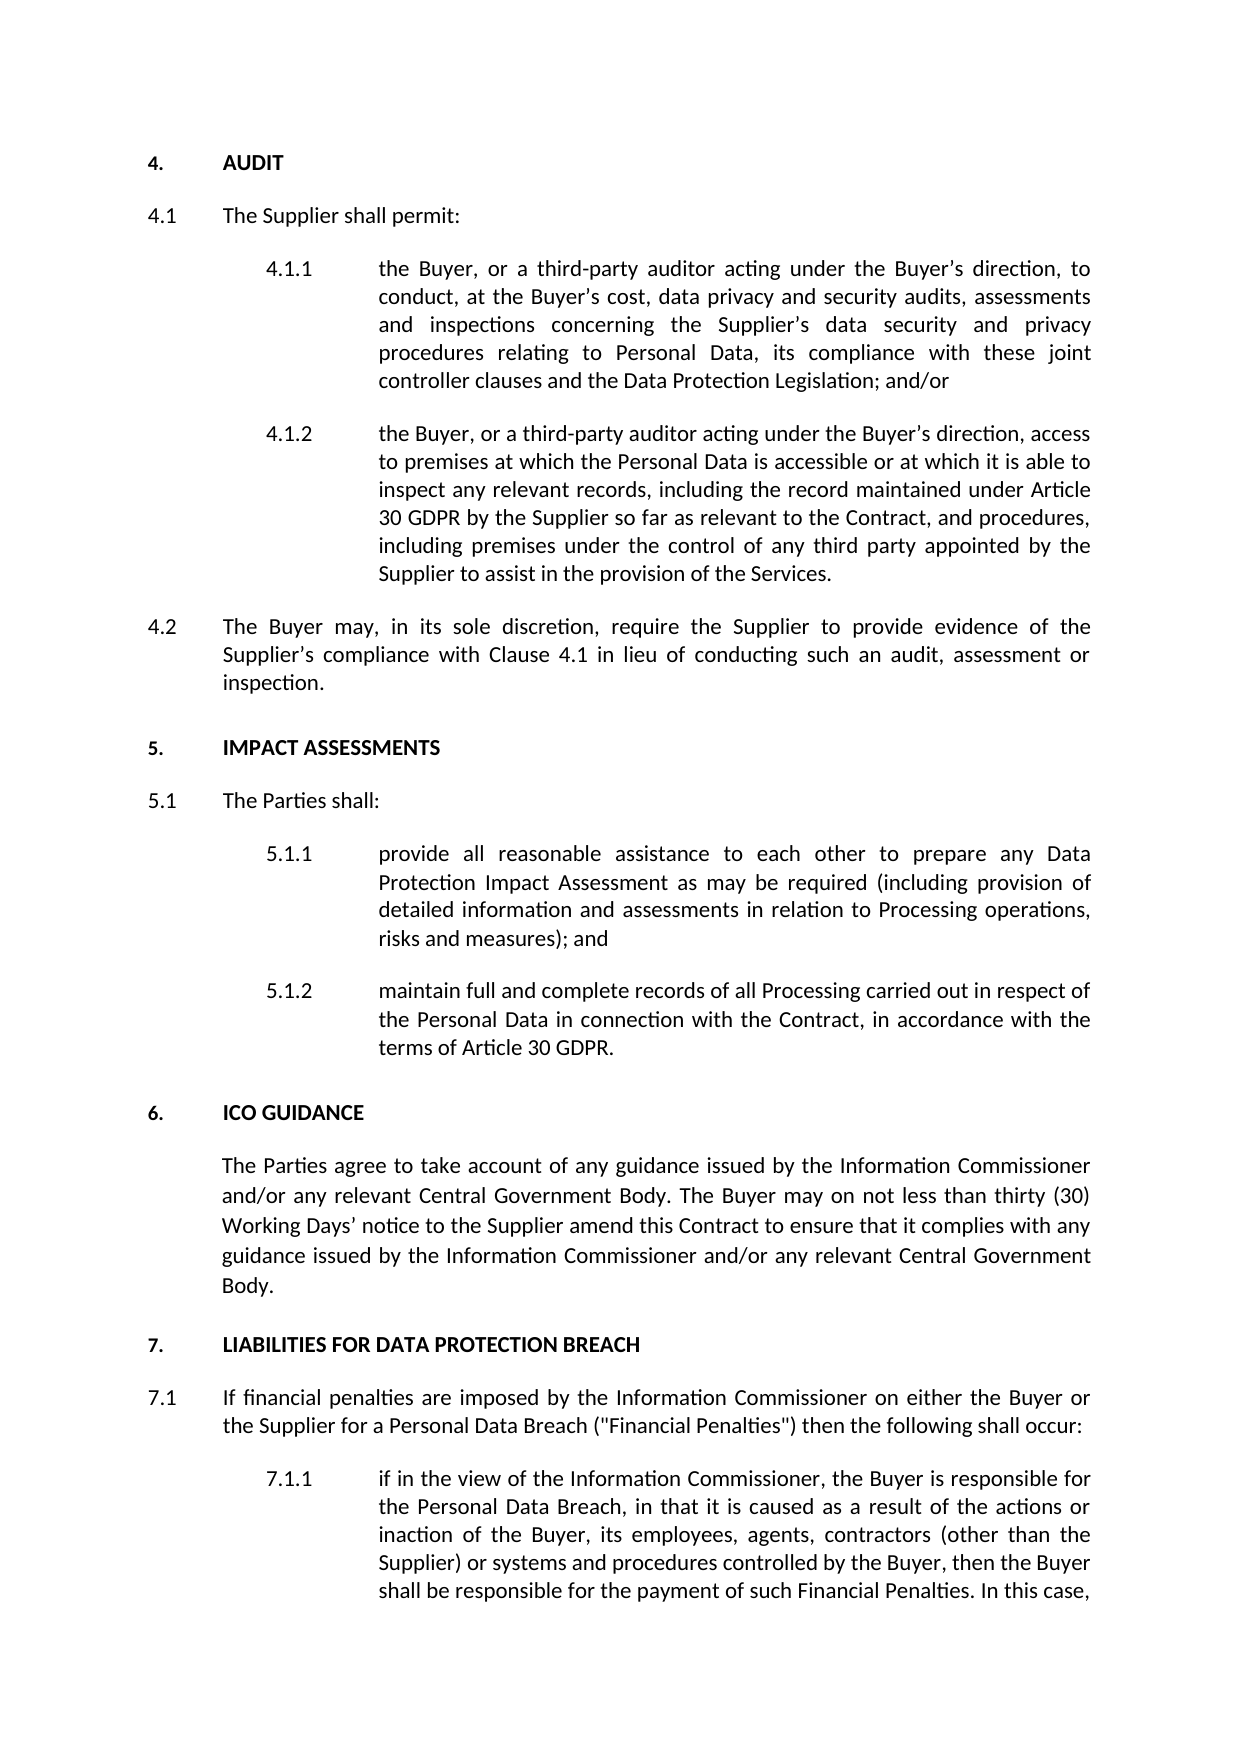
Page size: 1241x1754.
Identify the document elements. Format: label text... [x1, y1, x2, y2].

list The Parties shall: [148, 787, 1092, 814]
list the Buyer, or a third-party auditor acting under the Buyer’s direction, access to premises at which the Personal Data is accessible or at which it is able to inspect any relevant records, including the record maintained under Article 30 GDPR by the Supplier so far as relevant to the Contract, and procedures, including premises under the control of any third party appointed by the Supplier to assist in the provision of the Services. [266, 419, 1092, 587]
list The Supplier shall permit: [148, 201, 1092, 229]
list LIABILITIES FOR DATA PROTECTION BREACH [148, 1330, 1092, 1358]
list If financial penalties are imposed by the Information Commissioner on either the Buyer or the Supplier for a Personal Data Breach ("Financial Penalties") then the following shall occur: [148, 1383, 1092, 1439]
list provide all reasonable assistance to each other to prepare any Data Protection Impact Assessment as may be required (including provision of detailed information and assessments in relation to Processing operations, risks and measures); and [266, 839, 1092, 952]
list if in the view of the Information Commissioner, the Buyer is responsible for the Personal Data Breach, in that it is caused as a result of the actions or inaction of the Buyer, its employees, agents, contractors (other than the Supplier) or systems and procedures controlled by the Buyer, then the Buyer shall be responsible for the payment of such Financial Penalties. In this case, [266, 1464, 1092, 1604]
text The Parties agree to take account of any guidance issued by the Information Commissioner and/or any relevant Central Government Body. The Buyer may on not less than thirty (30) Working Days’ notice to the Supplier amend this Contract to ensure that it complies with any guidance issued by the Information Commissioner and/or any relevant Central Government Body. [222, 1151, 1092, 1299]
list AUDIT [148, 148, 1092, 176]
list The Buyer may, in its sole discretion, require the Supplier to provide evidence of the Supplier’s compliance with Clause 4.1 in lieu of conducting such an audit, assessment or inspection. [148, 612, 1092, 696]
list maintain full and complete records of all Processing carried out in respect of the Personal Data in connection with the Contract, in accordance with the terms of Article 30 GDPR. [266, 977, 1092, 1061]
list IMPACT ASSESSMENTS [148, 733, 1092, 762]
list ICO GUIDANCE [148, 1098, 1092, 1126]
list the Buyer, or a third-party auditor acting under the Buyer’s direction, to conduct, at the Buyer’s cost, data privacy and security audits, assessments and inspections concerning the Supplier’s data security and privacy procedures relating to Personal Data, its compliance with these joint controller clauses and the Data Protection Legislation; and/or [266, 254, 1092, 394]
